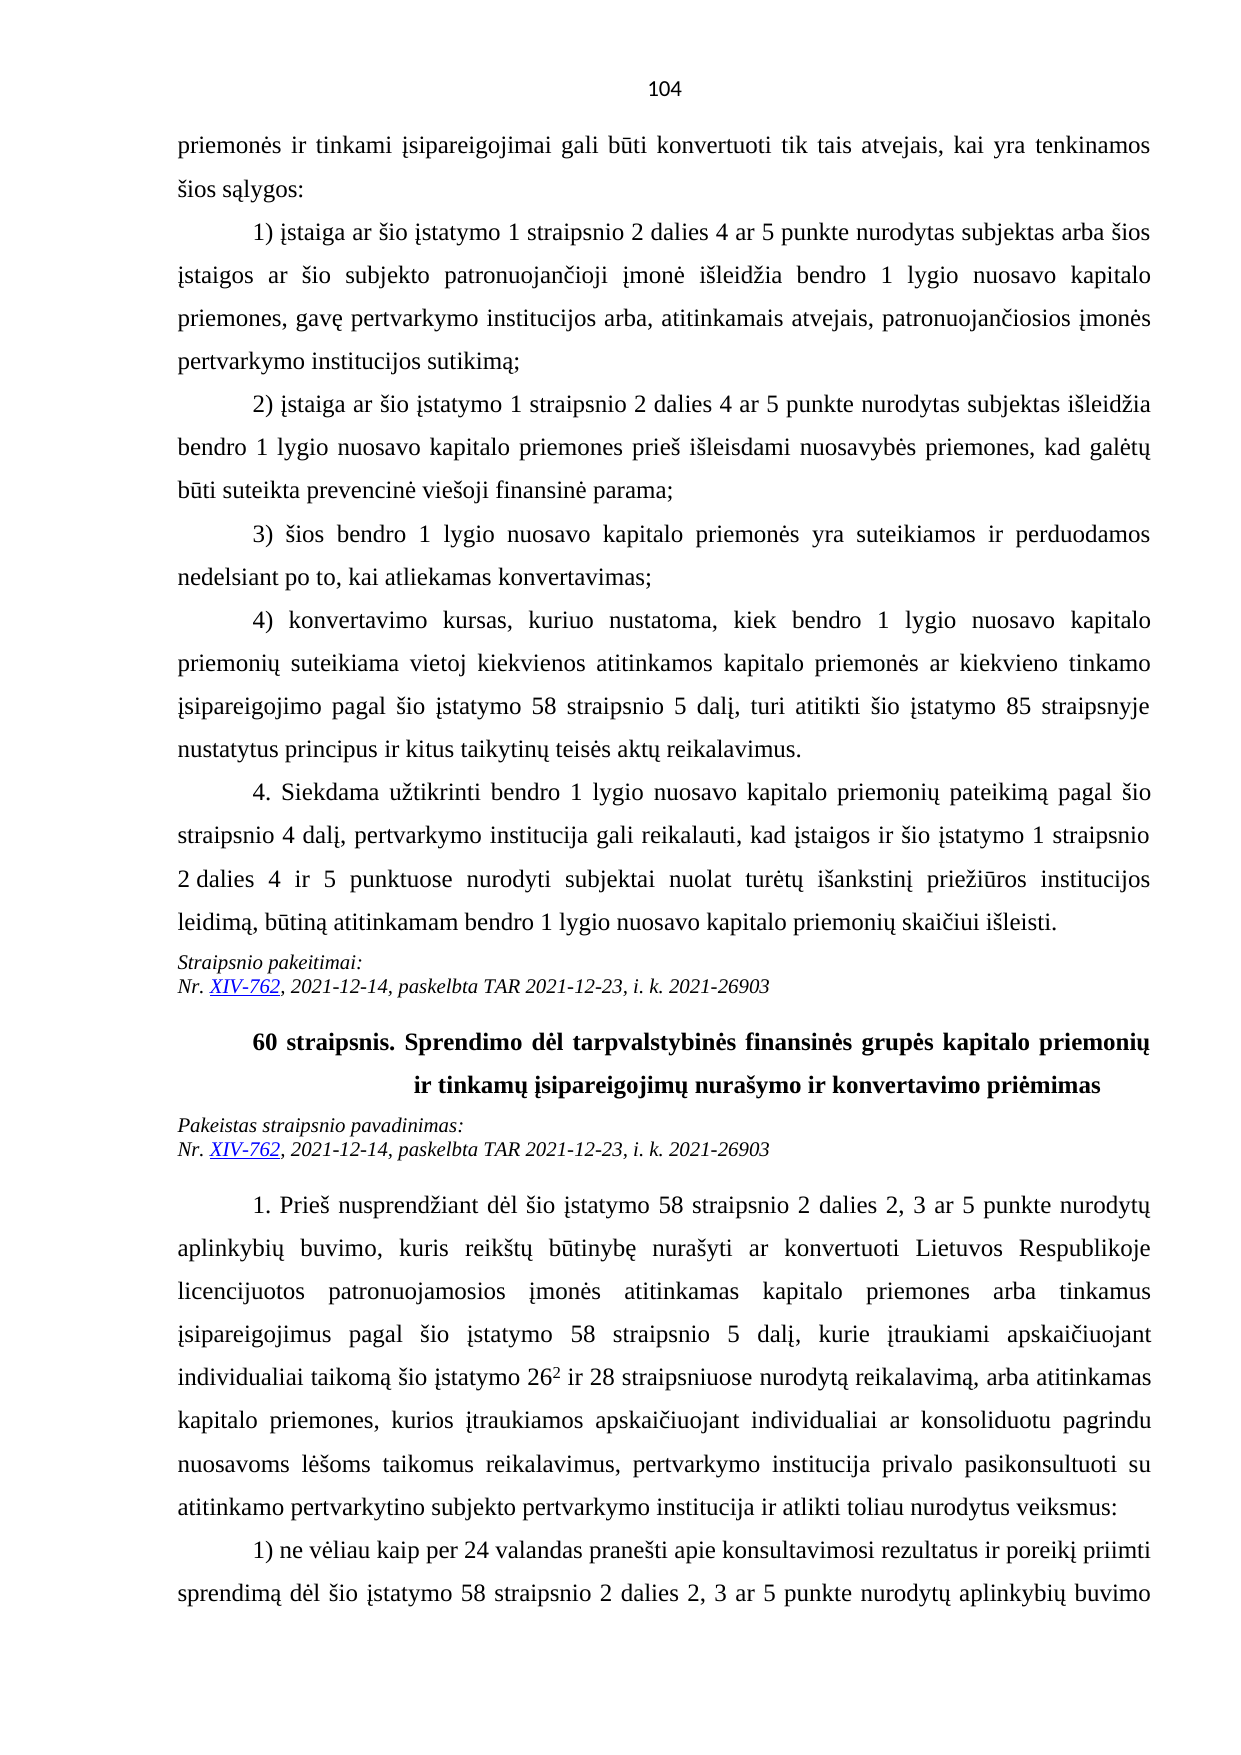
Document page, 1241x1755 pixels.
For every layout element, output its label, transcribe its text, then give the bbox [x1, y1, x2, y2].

text 1. Prieš nusprendžiant dėl šio įstatymo 58 straipsnio 2 dalies 2, 3 ar 5 punkte nurodytų aplinkybių buvimo, kuris reikštų būtinybę nurašyti ar konvertuoti Lietuvos Respublikoje licencijuotos patronuojamosios įmonės atitinkamas kapitalo priemones arba tinkamus įsipareigojimus pagal šio įstatymo 58 straipsnio 5 dalį, kurie įtraukiami apskaičiuojant individualiai taikomą šio įstatymo 262 ir 28 straipsniuose nurodytą reikalavimą, arba atitinkamas kapitalo priemones, kurios įtraukiamos apskaičiuojant individualiai ar konsoliduotu pagrindu nuosavoms lėšoms taikomus reikalavimus, pertvarkymo institucija privalo pasikonsultuoti su atitinkamo pertvarkytino subjekto pertvarkymo institucija ir atlikti toliau nurodytus veiksmus: [177, 1190, 1152, 1521]
text Nr. XIV-762, 2021-12-14, paskelbta TAR 2021-12-23, i. k. 2021-26903 [177, 974, 1152, 998]
text 3) šios bendro 1 lygio nuosavo kapitalo priemonės yra suteikiamos ir perduodamos nedelsiant po to, kai atliekamas konvertavimas; [177, 519, 1152, 591]
text 1) ne vėliau kaip per 24 valandas pranešti apie konsultavimosi rezultatus ir poreikį priimti sprendimą dėl šio įstatymo 58 straipsnio 2 dalies 2, 3 ar 5 punkte nurodytų aplinkybių buvimo [177, 1535, 1152, 1607]
text 2) įstaiga ar šio įstatymo 1 straipsnio 2 dalies 4 ar 5 punkte nurodytas subjektas išleidžia bendro 1 lygio nuosavo kapitalo priemones prieš išleisdami nuosavybės priemones, kad galėtų būti suteikta prevencinė viešoji finansinė parama; [177, 389, 1152, 504]
text 4. Siekdama užtikrinti bendro 1 lygio nuosavo kapitalo priemonių pateikimą pagal šio straipsnio 4 dalį, pertvarkymo institucija gali reikalauti, kad įstaigos ir šio įstatymo 1 straipsnio 2 dalies 4 ir 5 punktuose nurodyti subjektai nuolat turėtų išankstinį priežiūros institucijos leidimą, būtiną atitinkamam bendro 1 lygio nuosavo kapitalo priemonių skaičiui išleisti. [177, 777, 1152, 936]
text Nr. XIV-762, 2021-12-14, paskelbta TAR 2021-12-23, i. k. 2021-26903 [177, 1137, 1152, 1161]
text Straipsnio pakeitimai: [177, 950, 1152, 974]
text 60 straipsnis. Sprendimo dėl tarpvalstybinės finansinės grupės kapitalo priemonių ir tinkamų įsipareigojimų nurašymo ir konvertavimo priėmimas [252, 1027, 1152, 1099]
text 1) įstaiga ar šio įstatymo 1 straipsnio 2 dalies 4 ar 5 punkte nurodytas subjektas arba šios įstaigos ar šio subjekto patronuojančioji įmonė išleidžia bendro 1 lygio nuosavo kapitalo priemones, gavę pertvarkymo institucijos arba, atitinkamais atvejais, patronuojančiosios įmonės pertvarkymo institucijos sutikimą; [177, 217, 1152, 375]
text Pakeistas straipsnio pavadinimas: [177, 1113, 1152, 1137]
text 4) konvertavimo kursas, kuriuo nustatoma, kiek bendro 1 lygio nuosavo kapitalo priemonių suteikiama vietoj kiekvienos atitinkamos kapitalo priemonės ar kiekvieno tinkamo įsipareigojimo pagal šio įstatymo 58 straipsnio 5 dalį, turi atitikti šio įstatymo 85 straipsnyje nustatytus principus ir kitus taikytinų teisės aktų reikalavimus. [177, 605, 1152, 763]
text priemonės ir tinkami įsipareigojimai gali būti konvertuoti tik tais atvejais, kai yra tenkinamos šios sąlygos: [177, 131, 1152, 202]
